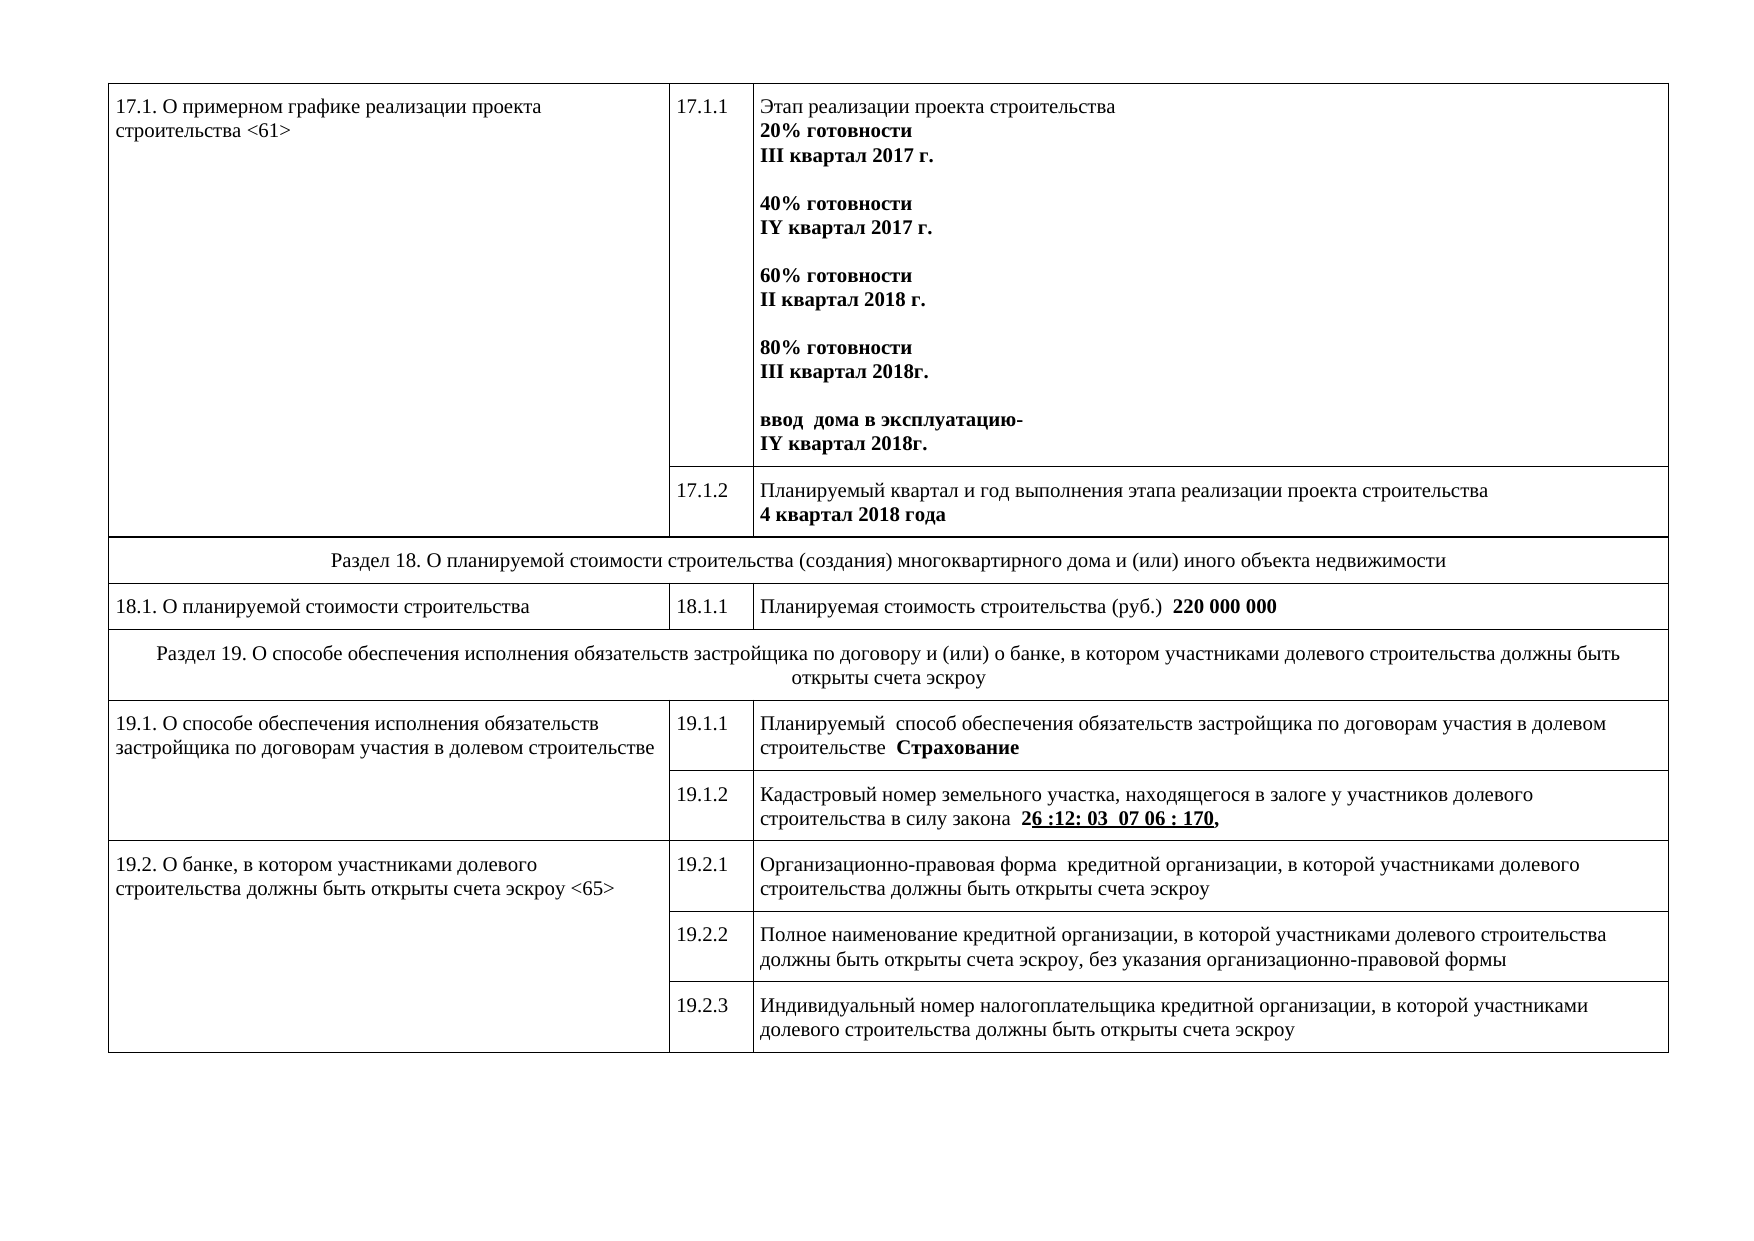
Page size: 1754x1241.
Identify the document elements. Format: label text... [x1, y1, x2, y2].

table_cell 18.1. О планируемой стоимости строительства [109, 584, 669, 629]
table_cell Планируемый квартал и год выполнения этапа реализации проекта строительства 4 квартал 2018 года [754, 467, 1668, 536]
table_cell 18.1.1 [670, 584, 753, 629]
table_cell 19.2. О банке, в котором участниками долевого строительства должны быть открыты счета эскроу <65> [109, 841, 669, 1052]
table_cell 19.2.2 [670, 912, 753, 981]
table_cell Этап реализации проекта строительства 20% готовности III квартал 2017 г. 40% готовности IY квартал 2017 г. 60% готовности II квартал 2018 г. 80% готовности III квартал 2018г. ввод дома в эксплуатацию- IY квартал 2018г. [754, 84, 1668, 466]
table_cell 17.1.1 [670, 84, 753, 466]
table_cell Планируемая стоимость строительства (руб.) 220 000 000 [754, 584, 1668, 629]
table_cell 19.2.1 [670, 841, 753, 911]
table_cell Индивидуальный номер налогоплательщика кредитной организации, в которой участниками долевого строительства должны быть открыты счета эскроу [754, 982, 1668, 1052]
table_cell Планируемый способ обеспечения обязательств застройщика по договорам участия в долевом строительстве Страхование [754, 701, 1668, 770]
table_cell Кадастровый номер земельного участка, находящегося в залоге у участников долевого строительства в силу закона 26 :12: 03 07 06 : 170, [754, 771, 1668, 840]
table_cell 19.1. О способе обеспечения исполнения обязательств застройщика по договорам участия в долевом строительстве [109, 701, 669, 840]
table_cell 19.1.1 [670, 701, 753, 770]
table_cell 19.1.2 [670, 771, 753, 840]
table_cell Раздел 18. О планируемой стоимости строительства (создания) многоквартирного дома и (или) иного объекта недвижимости [109, 538, 1668, 583]
table_cell 19.2.3 [670, 982, 753, 1052]
table_cell Раздел 19. О способе обеспечения исполнения обязательств застройщика по договору и (или) о банке, в котором участниками долевого строительства должны быть открыты счета эскроу [109, 630, 1668, 699]
table_cell Полное наименование кредитной организации, в которой участниками долевого строительства должны быть открыты счета эскроу, без указания организационно-правовой формы [754, 912, 1668, 981]
table_cell 17.1. О примерном графике реализации проекта строительства <61> [109, 84, 669, 536]
table_cell 17.1.2 [670, 467, 753, 536]
table_cell Организационно-правовая форма кредитной организации, в которой участниками долевого строительства должны быть открыты счета эскроу [754, 841, 1668, 911]
